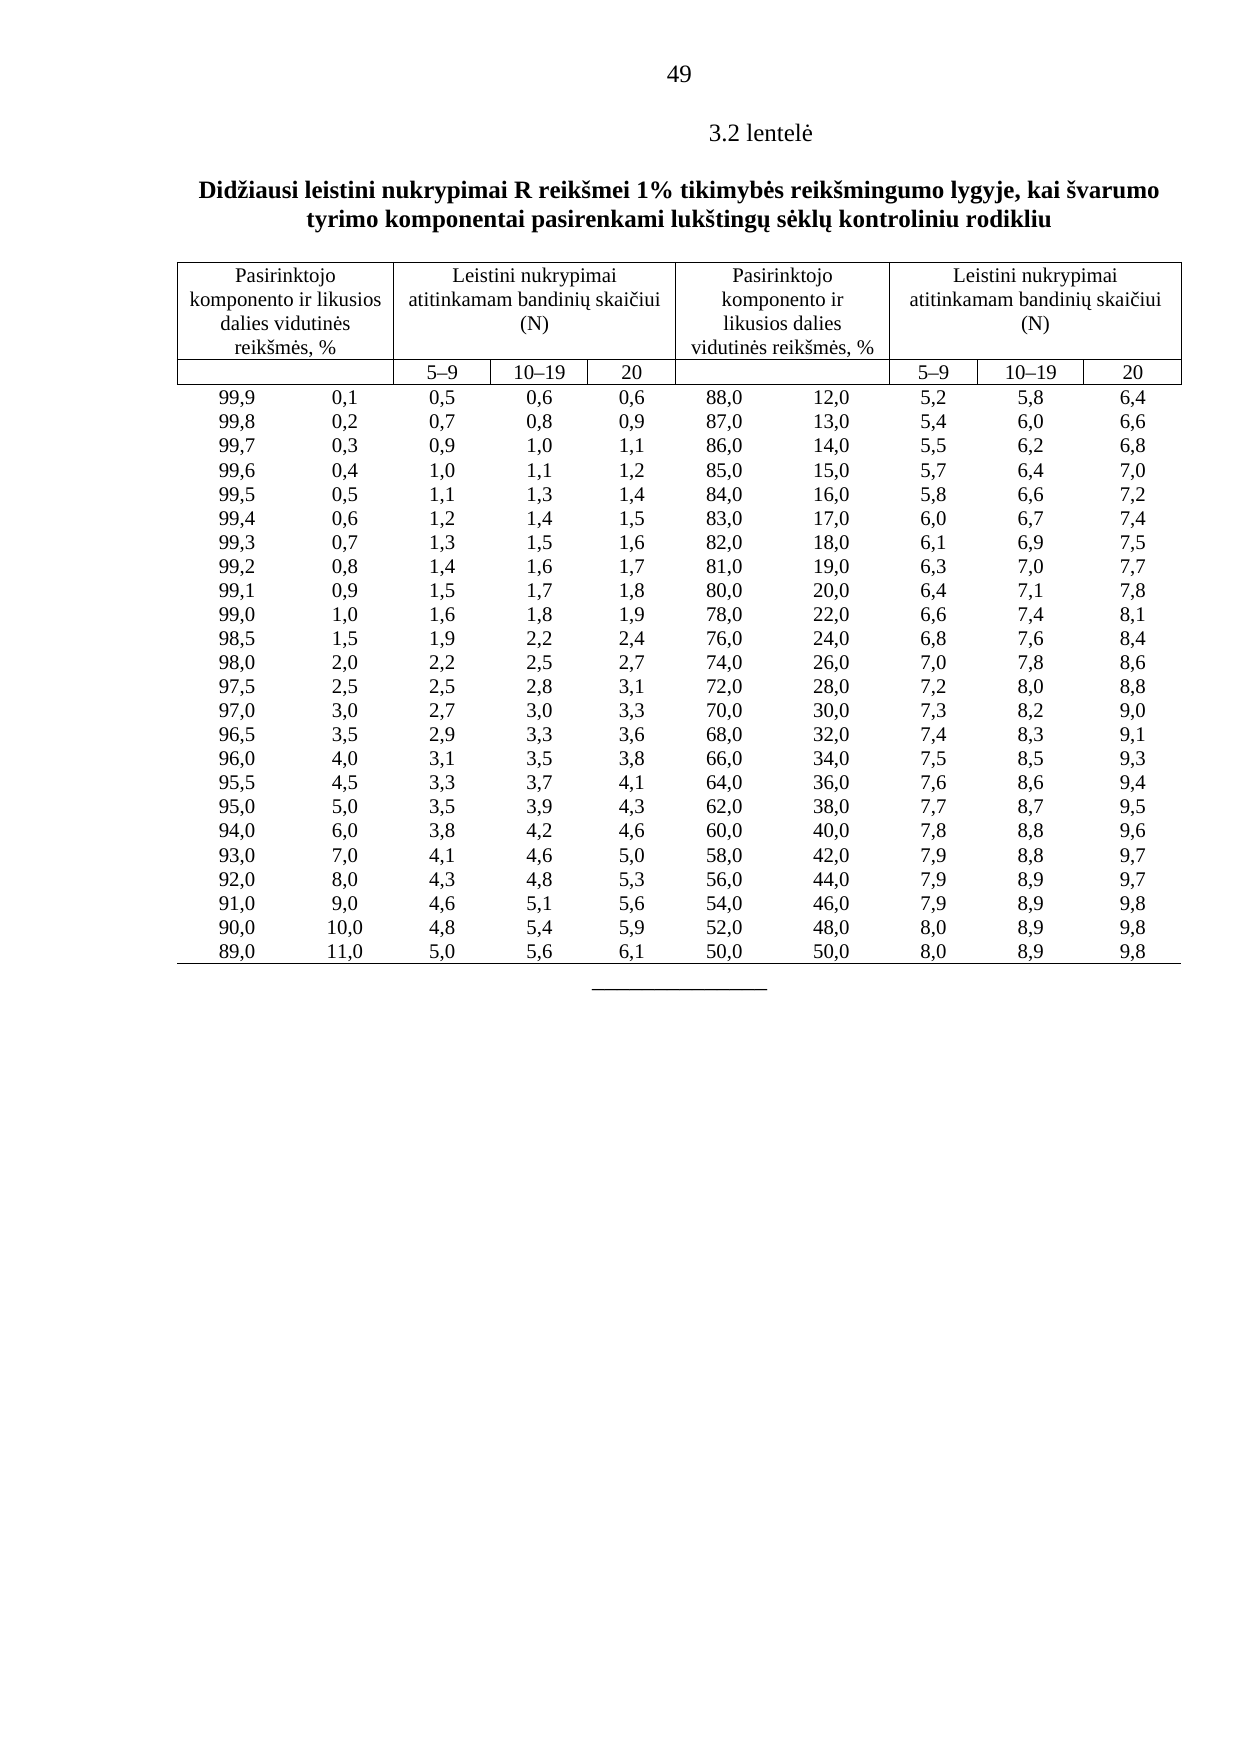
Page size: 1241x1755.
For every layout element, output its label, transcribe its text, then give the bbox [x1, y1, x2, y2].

table_cell 70,0 [675, 698, 773, 722]
table_cell 8,5 [977, 746, 1084, 770]
table_cell 0,1 [296, 385, 393, 409]
text 3.2 lentelė [177, 118, 1181, 147]
table_cell 20,0 [773, 578, 889, 602]
table_cell 6,6 [890, 602, 977, 626]
table_cell 92,0 [177, 867, 296, 891]
table_cell 6,4 [890, 578, 977, 602]
table_cell 52,0 [675, 915, 773, 939]
table_cell 96,0 [177, 746, 296, 770]
table_cell 3,8 [393, 819, 491, 842]
table_cell 12,0 [773, 385, 889, 409]
table_cell 5,9 [588, 915, 675, 939]
table_cell 17,0 [773, 506, 889, 530]
table_cell 97,0 [177, 698, 296, 722]
table_cell 5–9 [394, 360, 490, 384]
table_cell 90,0 [177, 915, 296, 939]
table_cell 3,0 [491, 698, 588, 722]
table_cell 18,0 [773, 530, 889, 554]
table_cell 6,4 [1084, 385, 1181, 409]
table_cell 1,4 [491, 506, 588, 530]
table_cell 5,7 [890, 458, 977, 482]
table_cell 1,3 [491, 482, 588, 506]
table_cell 7,3 [890, 698, 977, 722]
table_cell 26,0 [773, 650, 889, 674]
table_cell 4,1 [588, 770, 675, 794]
table_cell 6,8 [1084, 434, 1181, 457]
table_cell 28,0 [773, 674, 889, 698]
table_cell 7,8 [890, 819, 977, 842]
table_cell 5,0 [296, 794, 393, 818]
table_cell 7,2 [1084, 482, 1181, 506]
table_cell 76,0 [675, 626, 773, 650]
table_cell 95,0 [177, 794, 296, 818]
table_cell 3,9 [491, 794, 588, 818]
table_cell 8,9 [977, 867, 1084, 891]
table_cell 50,0 [773, 939, 889, 963]
table_header Leistini nukrypimai atitinkamam bandinių skaičiui (N) [890, 263, 1181, 359]
table_cell 6,0 [977, 409, 1084, 433]
table_cell 98,0 [177, 650, 296, 674]
table_cell 0,8 [296, 554, 393, 578]
table_cell 5,4 [890, 409, 977, 433]
table_cell 9,6 [1084, 819, 1181, 842]
table_cell 8,6 [1084, 650, 1181, 674]
table_cell 0,7 [296, 530, 393, 554]
table_cell 0,8 [491, 409, 588, 433]
table_cell 30,0 [773, 698, 889, 722]
table_cell 5,8 [977, 385, 1084, 409]
table_cell 99,0 [177, 602, 296, 626]
table_cell 93,0 [177, 843, 296, 867]
table_cell 10–19 [491, 360, 587, 384]
table_cell 1,2 [393, 506, 491, 530]
table_header Pasirinktojo komponento ir likusios dalies vidutinės reikšmės, % [178, 263, 393, 359]
table_cell 7,7 [1084, 554, 1181, 578]
table_cell 32,0 [773, 722, 889, 746]
table_cell 42,0 [773, 843, 889, 867]
table_cell 2,7 [393, 698, 491, 722]
table_cell 0,9 [393, 434, 491, 457]
table_cell 13,0 [773, 409, 889, 433]
table_cell 7,0 [890, 650, 977, 674]
table_cell 62,0 [675, 794, 773, 818]
table_cell 86,0 [675, 434, 773, 457]
table_cell 6,6 [977, 482, 1084, 506]
table_cell 8,3 [977, 722, 1084, 746]
table_cell 1,1 [393, 482, 491, 506]
table_cell 7,6 [977, 626, 1084, 650]
table_cell 3,1 [393, 746, 491, 770]
table_cell 0,5 [393, 385, 491, 409]
table_cell 0,9 [588, 409, 675, 433]
table_cell 6,0 [296, 819, 393, 842]
table_cell 4,3 [393, 867, 491, 891]
table_cell 99,2 [177, 554, 296, 578]
table_cell 1,2 [588, 458, 675, 482]
table_cell 7,8 [977, 650, 1084, 674]
table_cell 1,4 [393, 554, 491, 578]
table_cell 1,6 [491, 554, 588, 578]
table_cell 6,1 [588, 939, 675, 963]
table_cell 4,0 [296, 746, 393, 770]
table_cell 99,1 [177, 578, 296, 602]
table_cell 89,0 [177, 939, 296, 963]
table_cell 3,1 [588, 674, 675, 698]
table_cell 9,3 [1084, 746, 1181, 770]
table_cell 1,6 [588, 530, 675, 554]
table_cell 97,5 [177, 674, 296, 698]
table_cell 60,0 [675, 819, 773, 842]
table_cell 8,0 [890, 915, 977, 939]
table_cell 8,4 [1084, 626, 1181, 650]
table_cell 8,1 [1084, 602, 1181, 626]
table_cell 7,4 [890, 722, 977, 746]
table_cell 4,6 [491, 843, 588, 867]
table_cell 7,9 [890, 891, 977, 915]
table_cell 7,4 [1084, 506, 1181, 530]
table_cell 8,7 [977, 794, 1084, 818]
table_cell 9,5 [1084, 794, 1181, 818]
table_cell 3,8 [588, 746, 675, 770]
table_cell 99,7 [177, 434, 296, 457]
table_cell 8,2 [977, 698, 1084, 722]
table_cell 66,0 [675, 746, 773, 770]
table_cell 2,8 [491, 674, 588, 698]
table_cell 0,6 [296, 506, 393, 530]
table_cell 1,9 [588, 602, 675, 626]
table_cell 98,5 [177, 626, 296, 650]
table_cell 8,9 [977, 891, 1084, 915]
table_cell 95,5 [177, 770, 296, 794]
table_cell 5,0 [588, 843, 675, 867]
table_cell 5,3 [588, 867, 675, 891]
table_cell 10,0 [296, 915, 393, 939]
table_header Pasirinktojo komponento ir likusios dalies vidutinės reikšmės, % [676, 263, 889, 359]
table_cell 54,0 [675, 891, 773, 915]
table_cell 3,6 [588, 722, 675, 746]
table_cell 5,6 [491, 939, 588, 963]
table_cell 0,7 [393, 409, 491, 433]
table_cell 88,0 [675, 385, 773, 409]
table_cell 3,5 [393, 794, 491, 818]
table_cell 2,5 [393, 674, 491, 698]
table_cell 2,4 [588, 626, 675, 650]
table_cell 1,8 [588, 578, 675, 602]
table_cell 2,2 [491, 626, 588, 650]
table_cell 0,5 [296, 482, 393, 506]
table_cell 4,5 [296, 770, 393, 794]
table_cell 9,7 [1084, 867, 1181, 891]
table_cell 20 [1084, 360, 1181, 384]
table_cell 78,0 [675, 602, 773, 626]
table_cell 4,8 [393, 915, 491, 939]
table_cell 2,7 [588, 650, 675, 674]
table_cell 1,0 [296, 602, 393, 626]
table_cell 1,4 [588, 482, 675, 506]
table_cell 72,0 [675, 674, 773, 698]
table_cell 44,0 [773, 867, 889, 891]
table_cell 80,0 [675, 578, 773, 602]
table_cell 3,3 [588, 698, 675, 722]
table_cell 1,3 [393, 530, 491, 554]
table_cell 5,8 [890, 482, 977, 506]
text ______________ [177, 964, 1181, 993]
table_cell 2,5 [491, 650, 588, 674]
table_cell 94,0 [177, 819, 296, 842]
table_cell 4,6 [588, 819, 675, 842]
table_cell 99,9 [177, 385, 296, 409]
table_cell 7,6 [890, 770, 977, 794]
table_cell 1,8 [491, 602, 588, 626]
table_cell 8,8 [977, 819, 1084, 842]
table_cell 82,0 [675, 530, 773, 554]
table_cell 5,6 [588, 891, 675, 915]
table_cell 3,5 [491, 746, 588, 770]
table_cell 9,0 [1084, 698, 1181, 722]
table_cell 0,6 [588, 385, 675, 409]
table_cell 9,4 [1084, 770, 1181, 794]
table_cell 5,5 [890, 434, 977, 457]
table_cell 4,6 [393, 891, 491, 915]
table_cell 7,2 [890, 674, 977, 698]
table_cell 7,0 [1084, 458, 1181, 482]
table_header Leistini nukrypimai atitinkamam bandinių skaičiui (N) [394, 263, 675, 359]
table_cell 1,5 [393, 578, 491, 602]
table_cell 9,0 [296, 891, 393, 915]
table_cell 7,4 [977, 602, 1084, 626]
table_cell 20 [588, 360, 675, 384]
table_cell 3,0 [296, 698, 393, 722]
table_cell 15,0 [773, 458, 889, 482]
table_cell 1,7 [491, 578, 588, 602]
table_cell 8,0 [890, 939, 977, 963]
table_cell 7,9 [890, 867, 977, 891]
table_cell 2,5 [296, 674, 393, 698]
table_cell 8,0 [977, 674, 1084, 698]
table_cell 6,0 [890, 506, 977, 530]
table_cell 8,9 [977, 915, 1084, 939]
table_cell 1,5 [588, 506, 675, 530]
table_cell 74,0 [675, 650, 773, 674]
table_cell 8,0 [296, 867, 393, 891]
table_cell 3,5 [296, 722, 393, 746]
table_cell 6,7 [977, 506, 1084, 530]
table_cell 4,2 [491, 819, 588, 842]
table_cell 7,0 [977, 554, 1084, 578]
table_cell 99,5 [177, 482, 296, 506]
table_cell 48,0 [773, 915, 889, 939]
table_cell 46,0 [773, 891, 889, 915]
table_cell 6,6 [1084, 409, 1181, 433]
table_cell 1,5 [491, 530, 588, 554]
table_cell 1,9 [393, 626, 491, 650]
table_cell 6,4 [977, 458, 1084, 482]
table_cell 6,2 [977, 434, 1084, 457]
table_cell 56,0 [675, 867, 773, 891]
table_cell 50,0 [675, 939, 773, 963]
table_cell 7,1 [977, 578, 1084, 602]
table_cell 6,3 [890, 554, 977, 578]
table_cell 0,9 [296, 578, 393, 602]
table_cell 5,4 [491, 915, 588, 939]
table_cell 91,0 [177, 891, 296, 915]
table_cell 84,0 [675, 482, 773, 506]
table_cell 4,1 [393, 843, 491, 867]
table_cell 0,6 [491, 385, 588, 409]
table_cell 1,7 [588, 554, 675, 578]
table_cell 8,6 [977, 770, 1084, 794]
table_cell 5,2 [890, 385, 977, 409]
table_cell 1,5 [296, 626, 393, 650]
table_cell 24,0 [773, 626, 889, 650]
table_cell 85,0 [675, 458, 773, 482]
table_cell [676, 360, 889, 384]
table_cell 19,0 [773, 554, 889, 578]
table_cell 3,7 [491, 770, 588, 794]
table_cell 87,0 [675, 409, 773, 433]
table_cell 1,0 [393, 458, 491, 482]
table_cell 6,1 [890, 530, 977, 554]
table_cell 40,0 [773, 819, 889, 842]
table_cell 1,1 [588, 434, 675, 457]
table_cell 36,0 [773, 770, 889, 794]
table_cell 3,3 [393, 770, 491, 794]
table_cell 3,3 [491, 722, 588, 746]
table_cell 81,0 [675, 554, 773, 578]
table_cell 99,3 [177, 530, 296, 554]
table_cell 9,1 [1084, 722, 1181, 746]
table_cell [178, 360, 393, 384]
table_cell 7,7 [890, 794, 977, 818]
table_cell 99,8 [177, 409, 296, 433]
table_cell 0,2 [296, 409, 393, 433]
table_cell 7,5 [890, 746, 977, 770]
table_cell 58,0 [675, 843, 773, 867]
table_cell 4,3 [588, 794, 675, 818]
table_cell 1,1 [491, 458, 588, 482]
text Didžiausi leistini nukrypimai R reikšmei 1% tikimybės reikšmingumo lygyje, kai švarumo tyrimo komponentai pasirenkami lukštingų sėklų kontroliniu rodikliu [177, 176, 1181, 233]
table_cell 7,5 [1084, 530, 1181, 554]
table_cell 1,6 [393, 602, 491, 626]
table_cell 96,5 [177, 722, 296, 746]
table_cell 9,8 [1084, 891, 1181, 915]
table_cell 4,8 [491, 867, 588, 891]
table_cell 8,8 [1084, 674, 1181, 698]
table_cell 9,8 [1084, 915, 1181, 939]
table_cell 64,0 [675, 770, 773, 794]
table_cell 7,8 [1084, 578, 1181, 602]
table_cell 2,0 [296, 650, 393, 674]
table_cell 5,1 [491, 891, 588, 915]
table_cell 83,0 [675, 506, 773, 530]
table_cell 6,8 [890, 626, 977, 650]
table_cell 68,0 [675, 722, 773, 746]
table_cell 5–9 [890, 360, 977, 384]
table_cell 99,6 [177, 458, 296, 482]
table_cell 7,9 [890, 843, 977, 867]
table_cell 9,7 [1084, 843, 1181, 867]
table_cell 5,0 [393, 939, 491, 963]
table_cell 16,0 [773, 482, 889, 506]
table_cell 22,0 [773, 602, 889, 626]
table_cell 8,8 [977, 843, 1084, 867]
table_cell 9,8 [1084, 939, 1181, 963]
table_cell 38,0 [773, 794, 889, 818]
table_cell 7,0 [296, 843, 393, 867]
table_cell 10–19 [978, 360, 1083, 384]
table_cell 11,0 [296, 939, 393, 963]
table_cell 6,9 [977, 530, 1084, 554]
table_cell 0,3 [296, 434, 393, 457]
table_cell 1,0 [491, 434, 588, 457]
table_cell 0,4 [296, 458, 393, 482]
table_cell 8,9 [977, 939, 1084, 963]
table_cell 2,2 [393, 650, 491, 674]
table_cell 2,9 [393, 722, 491, 746]
table_cell 14,0 [773, 434, 889, 457]
table_cell 99,4 [177, 506, 296, 530]
table_cell 34,0 [773, 746, 889, 770]
